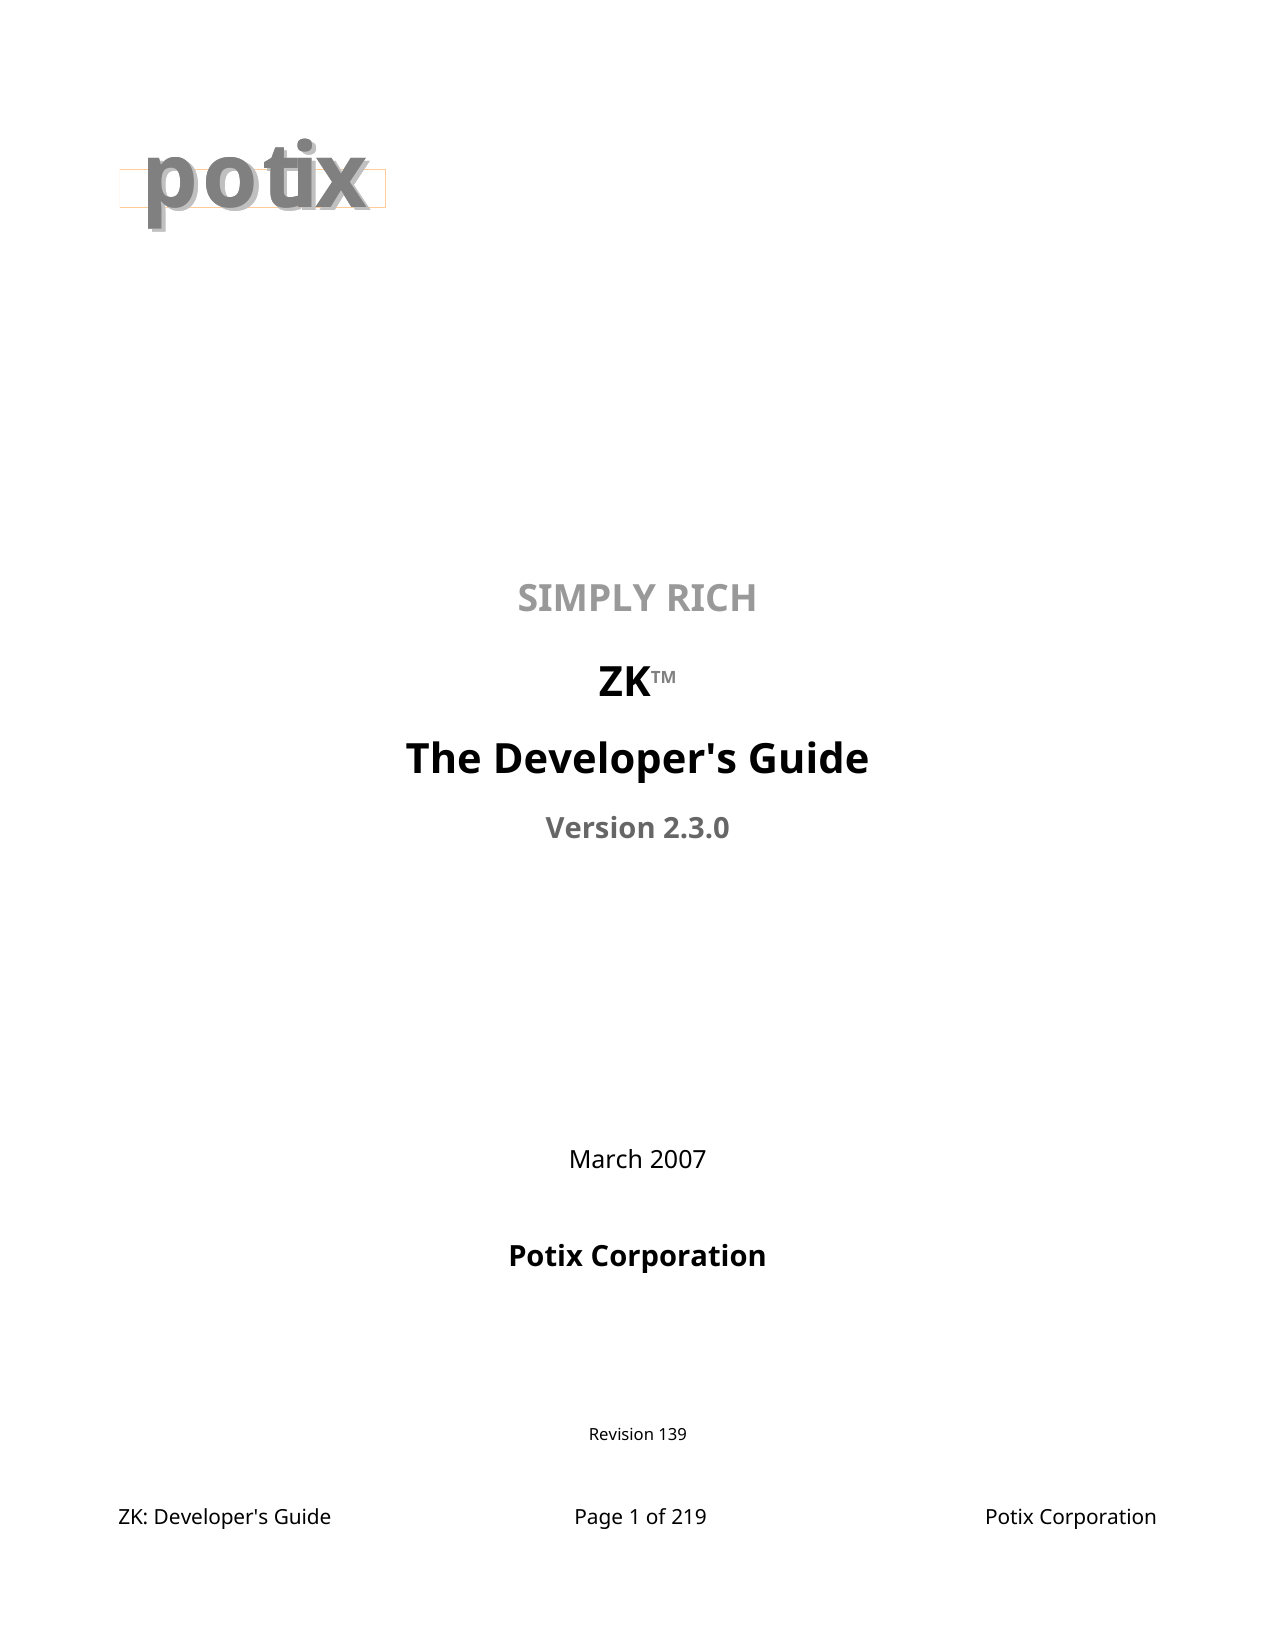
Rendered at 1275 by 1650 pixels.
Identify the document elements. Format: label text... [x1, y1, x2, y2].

text Potix Corporation [118, 1235, 1157, 1275]
text Revision 139 [118, 1422, 1157, 1445]
text March 2007 [118, 1142, 1157, 1176]
text The Developer's Guide [118, 729, 1157, 786]
text Version 2.3.0 [118, 807, 1157, 847]
text SIMPLY RICH [118, 571, 1157, 622]
text ZKTM [118, 652, 1157, 708]
